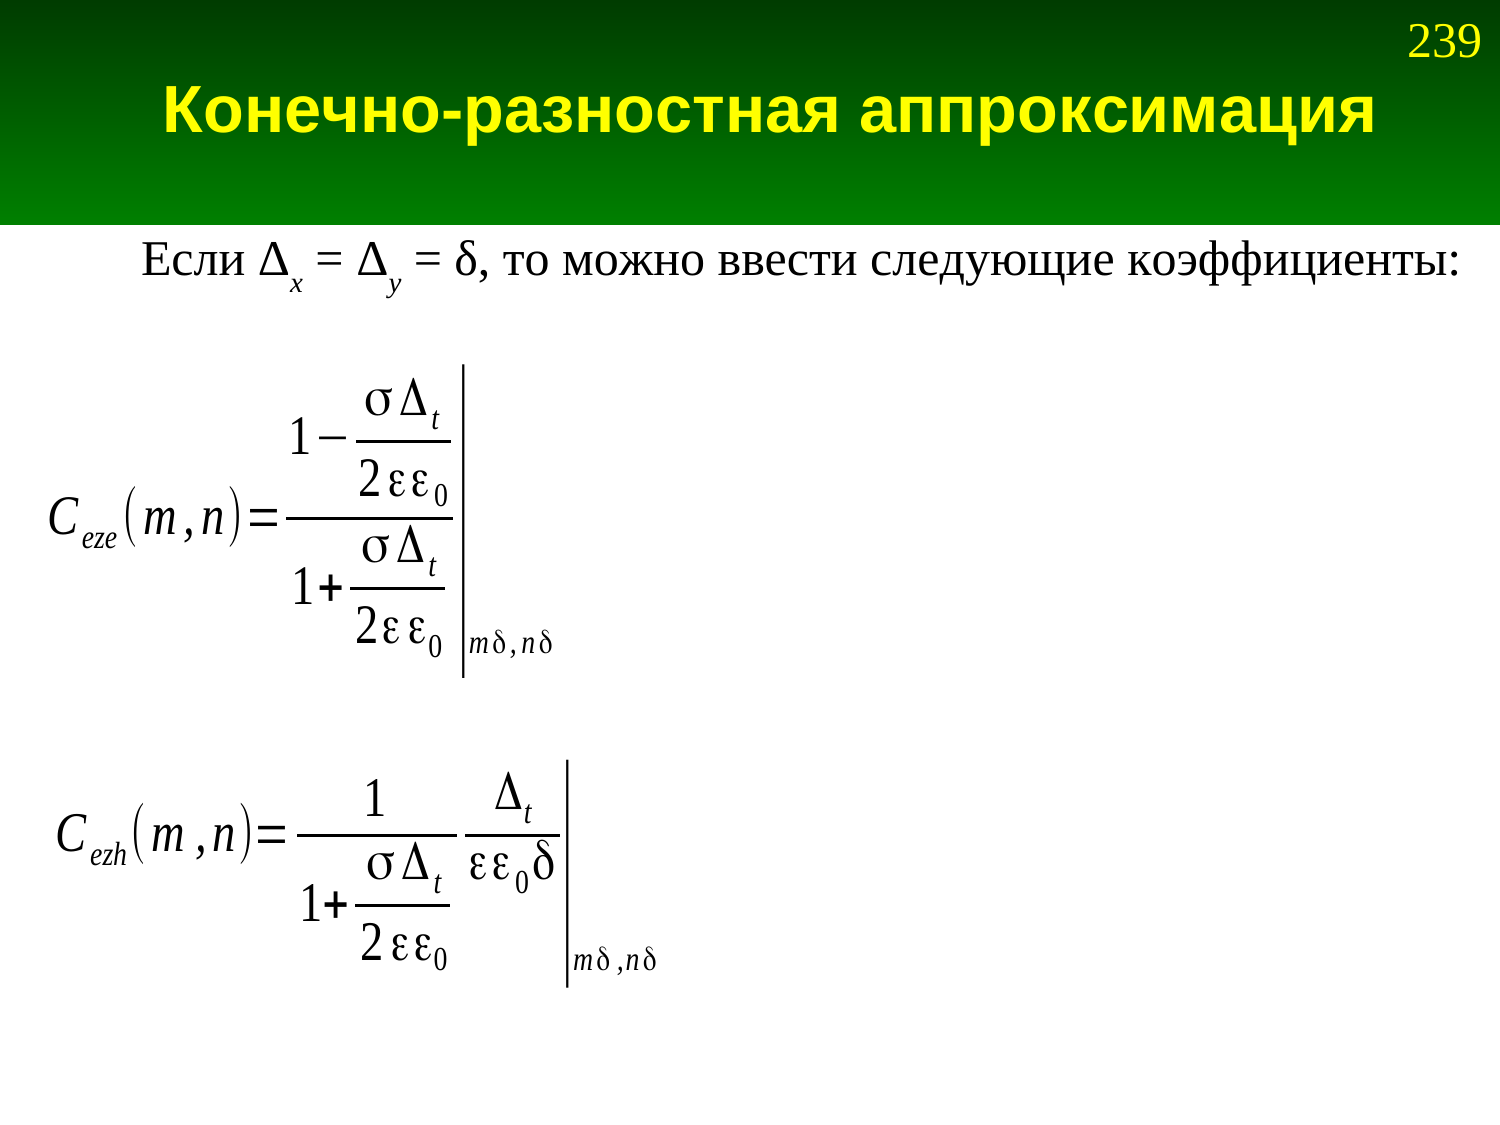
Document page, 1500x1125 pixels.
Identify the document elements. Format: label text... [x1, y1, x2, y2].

text_box Если Δx = Δy = δ, то можно ввести следующие коэффициенты: [126, 218, 1477, 306]
chart [35, 359, 565, 680]
chart [43, 756, 670, 991]
title Конечно-разностная аппроксимация [100, 7, 1441, 204]
